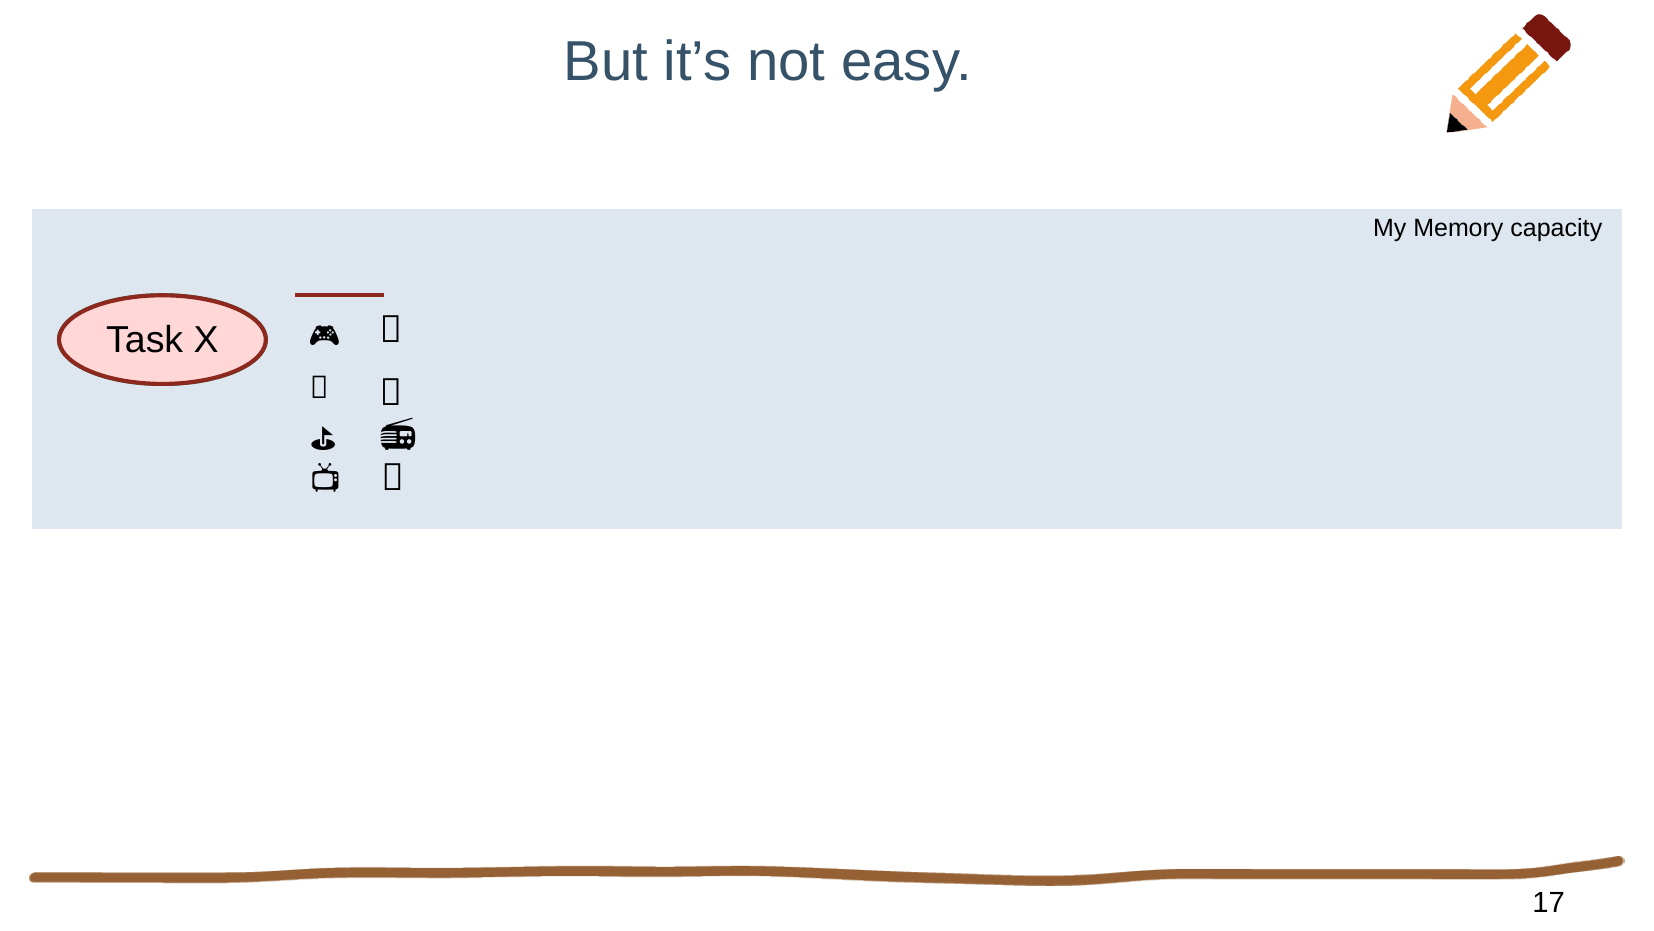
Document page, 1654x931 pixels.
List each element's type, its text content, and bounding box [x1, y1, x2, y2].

title But it’s not easy. [88, 29, 1447, 206]
text_box 📻 [363, 401, 441, 442]
picture [29, 856, 1625, 886]
text_box 📺 [295, 450, 355, 502]
picture [1446, 14, 1571, 133]
text_box 🍔 [354, 358, 442, 417]
text_box [29, 206, 1625, 532]
text_box 🛌 [354, 295, 442, 354]
text_box 🚙 [355, 442, 443, 502]
text_box 🎮 [294, 307, 361, 357]
text_box ⛳ [295, 409, 363, 450]
text_box 📱 [295, 358, 354, 409]
text_box My Memory capacity [1358, 206, 1618, 250]
text_box Task X [59, 295, 266, 384]
